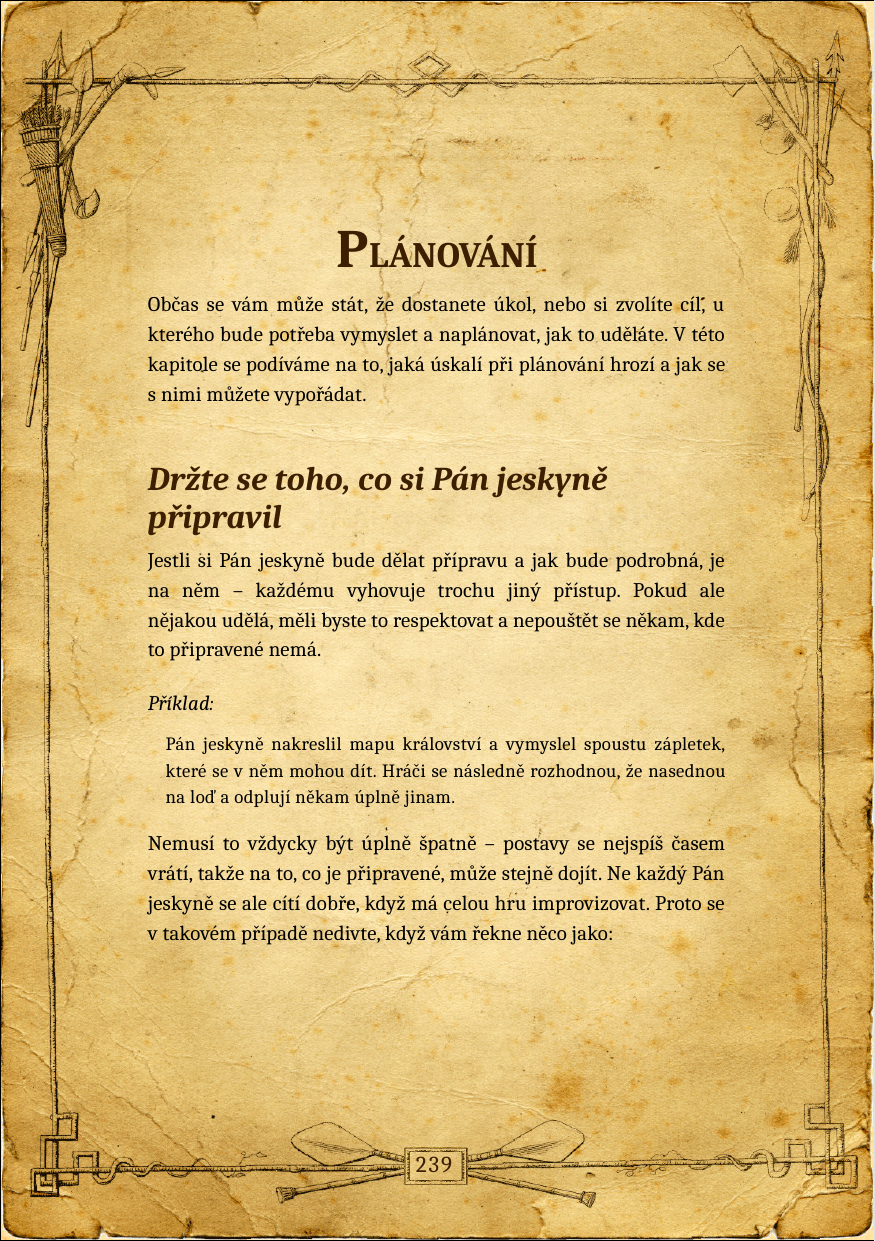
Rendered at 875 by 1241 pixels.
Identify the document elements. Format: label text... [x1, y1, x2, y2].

text Nemusí to vždycky být úplně špatně – postavy se nejspíš časem vrátí, takže na to, co je připravené, může stejně dojít. Ne každý Pán jeskyně se ale cítí dobře, když má celou hru improvizovat. Proto se v takovém případě nedivte, když vám řekne něco jako: [148, 832, 726, 945]
text Občas se vám může stát, že dostanete úkol, nebo si zvolíte cíl, u kterého bude potřeba vymyslet a naplánovat, jak to uděláte. V této kapitole se podíváme na to, jaká úskalí při plánování hrozí a jak se s nimi můžete vypořádat. [148, 293, 726, 407]
picture [1, 1, 874, 1240]
text Příklad: [148, 692, 726, 716]
subtitle Plánování [148, 219, 726, 281]
subtitle Držte se toho, co si Pán jeskyně připravil [148, 460, 726, 537]
text Jestli si Pán jeskyně bude dělat přípravu a jak bude podrobná, je na něm – každému vyhovuje trochu jiný přístup. Pokud ale nějakou udělá, měli byste to respektovat a nepouštět se někam, kde to připravené nemá. [148, 548, 726, 662]
text Pán jeskyně nakreslil mapu království a vymyslel spoustu zápletek, které se v něm mohou dít. Hráči se následně rozhodnou, že nasednou na loď a odplují někam úplně jinam. [165, 733, 726, 809]
